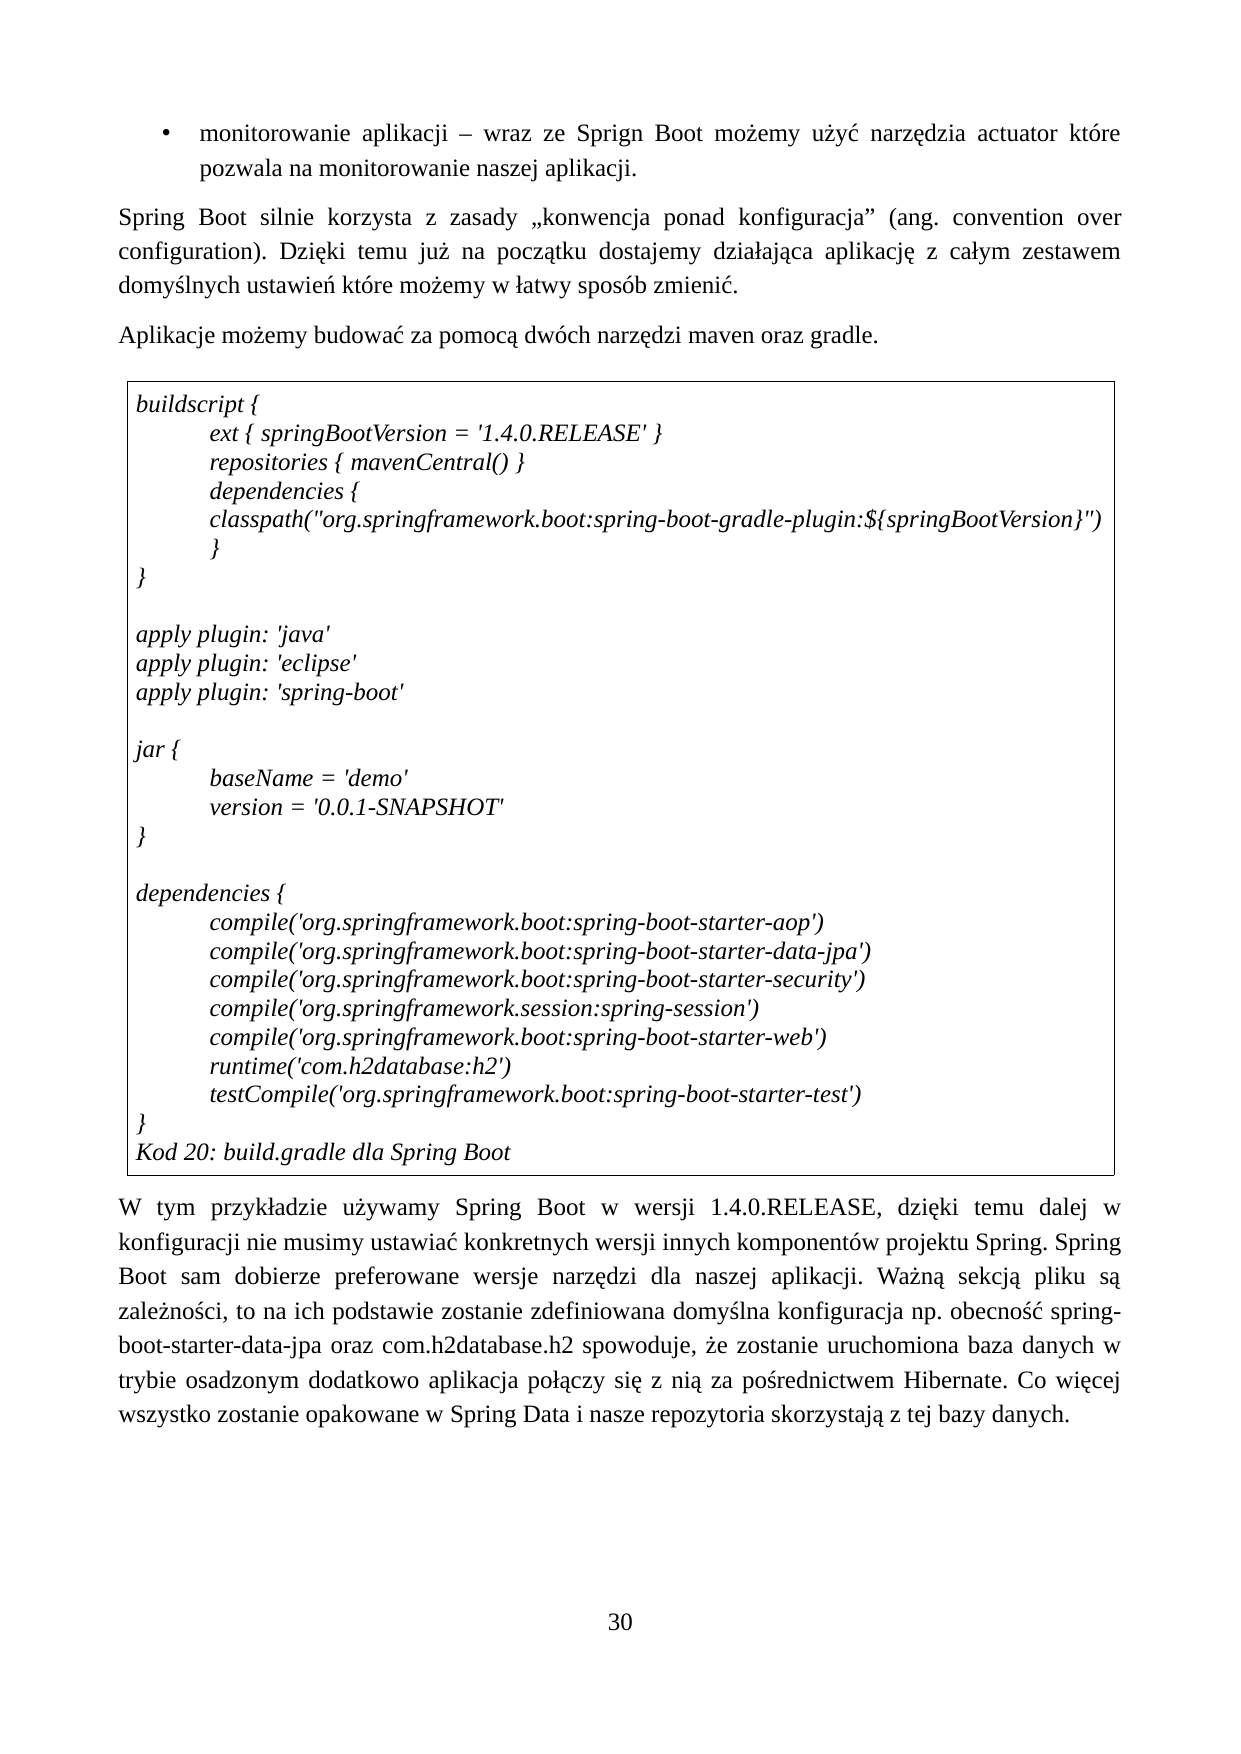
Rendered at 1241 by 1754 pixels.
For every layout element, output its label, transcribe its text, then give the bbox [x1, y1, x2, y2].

text jar { [136, 734, 1105, 763]
text apply plugin: 'spring-boot' [136, 677, 1105, 706]
text repositories { mavenCentral() } [136, 447, 1105, 476]
text dependencies { [136, 878, 1105, 907]
text dependencies { [136, 476, 1105, 504]
text compile('org.springframework.boot:spring-boot-starter-data-jpa') [136, 936, 1105, 964]
text Aplikacje możemy budować za pomocą dwóch narzędzi maven oraz gradle. [118, 320, 1122, 348]
text buildscript { [136, 389, 1105, 418]
text compile('org.springframework.session:spring-session') [136, 993, 1105, 1022]
text } [136, 533, 1105, 562]
text apply plugin: 'java' [136, 619, 1105, 648]
text compile('org.springframework.boot:spring-boot-starter-aop') [136, 907, 1105, 936]
text Kod 20: build.gradle dla Spring Boot [136, 1137, 1105, 1166]
text version = '0.0.1-SNAPSHOT' [136, 792, 1105, 821]
text ext { springBootVersion = '1.4.0.RELEASE' } [136, 418, 1105, 447]
text compile('org.springframework.boot:spring-boot-starter-security') [136, 964, 1105, 993]
text apply plugin: 'eclipse' [136, 648, 1105, 677]
text } [136, 821, 1105, 849]
list monitorowanie aplikacji – wraz ze Sprign Boot możemy użyć narzędzia actuator które pozwala na monitorowanie naszej aplikacji. [162, 118, 1122, 181]
text W tym przykładzie używamy Spring Boot w wersji 1.4.0.RELEASE, dzięki temu dalej w konfiguracji nie musimy ustawiać konkretnych wersji innych komponentów projektu Spring. Spring Boot sam dobierze preferowane wersje narzędzi dla naszej aplikacji. Ważną sekcją pliku są zależności, to na ich podstawie zostanie zdefiniowana domyślna konfiguracja np. obecność spring-boot-starter-data-jpa oraz com.h2database.h2 spowoduje, że zostanie uruchomiona baza danych w trybie osadzonym dodatkowo aplikacja połączy się z nią za pośrednictwem Hibernate. Co więcej wszystko zostanie opakowane w Spring Data i nasze repozytoria skorzystają z tej bazy danych. [118, 369, 1122, 1428]
text } [136, 1108, 1105, 1137]
text runtime('com.h2database:h2') [136, 1051, 1105, 1079]
text } [136, 562, 1105, 591]
text testCompile('org.springframework.boot:spring-boot-starter-test') [136, 1079, 1105, 1108]
text baseName = 'demo' [136, 763, 1105, 792]
text classpath("org.springframework.boot:spring-boot-gradle-plugin:${springBootVersion}") [136, 504, 1105, 533]
text Spring Boot silnie korzysta z zasady „konwencja ponad konfiguracja” (ang. convention over configuration). Dzięki temu już na początku dostajemy działająca aplikację z całym zestawem domyślnych ustawień które możemy w łatwy sposób zmienić. [118, 202, 1122, 299]
text compile('org.springframework.boot:spring-boot-starter-web') [136, 1022, 1105, 1051]
